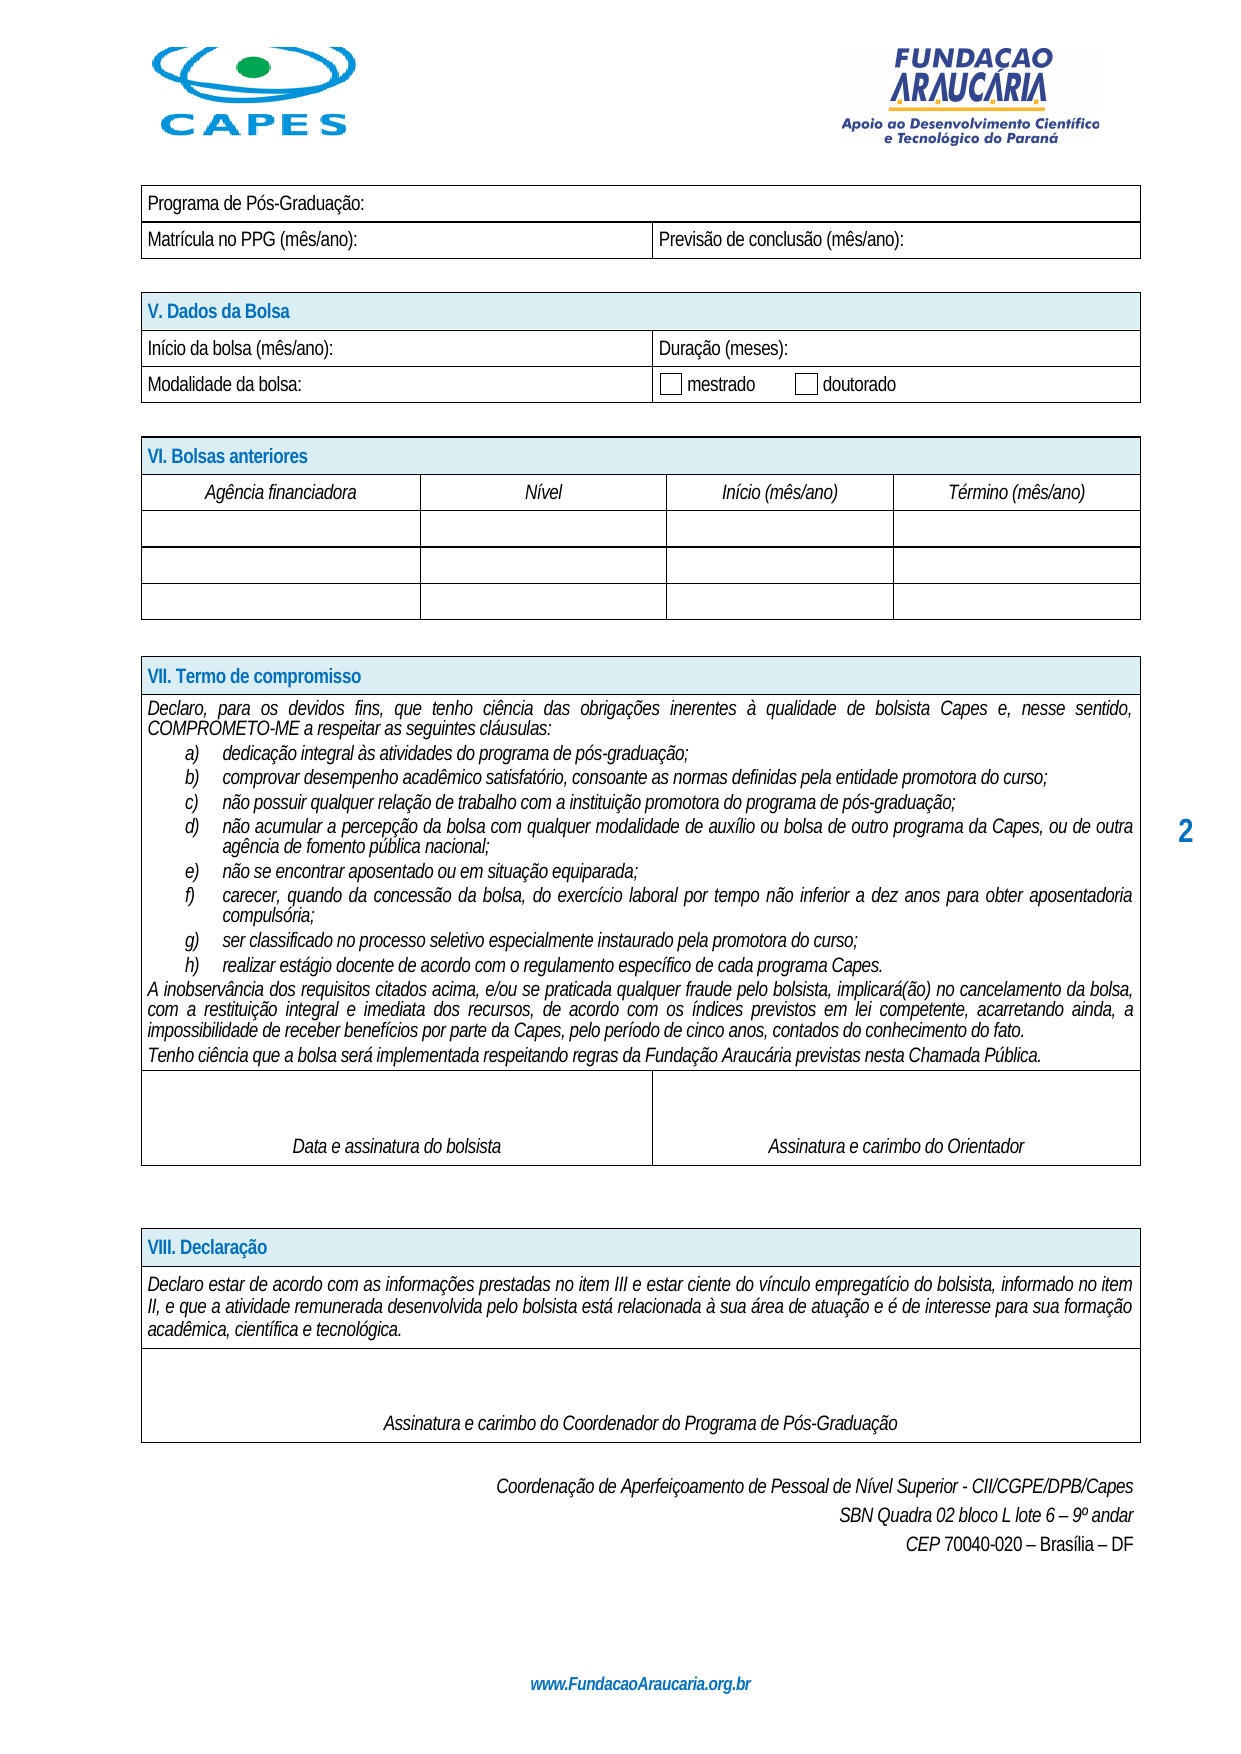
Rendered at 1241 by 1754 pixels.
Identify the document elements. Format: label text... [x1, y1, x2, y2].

table_cell [667, 511, 893, 546]
table_cell Declaro, para os devidos fins, que tenho ciência das obrigações inerentes à qualidade de bolsista Capes e, nesse sentido, COMPROMETO-ME a respeitar as seguintes cláusulas: dedicação integral às atividades do programa de pós-graduação; comprovar desempenho acadêmico satisfatório, consoante as normas definidas pela entidade promotora do curso; não possuir qualquer relação de trabalho com a instituição promotora do programa de pós-graduação; não acumular a percepção da bolsa com qualquer modalidade de auxílio ou bolsa de outro programa da Capes, ou de outra agência de fomento pública nacional; não se encontrar aposentado ou em situação equiparada; carecer, quando da concessão da bolsa, do exercício laboral por tempo não inferior a dez anos para obter aposentadoria compulsória; ser classificado no processo seletivo especialmente instaurado pela promotora do curso; realizar estágio docente de acordo com o regulamento específico de cada programa Capes. A inobservância dos requisitos citados acima, e/ou se praticada qualquer fraude pelo bolsista, implicará(ão) no cancelamento da bolsa, com a restituição integral e imediata dos recursos, de acordo com os índices previstos em lei competente, acarretando ainda, a impossibilidade de receber benefícios por parte da Capes, pelo período de cinco anos, contados do conhecimento do fato. Tenho ciência que a bolsa será implementada respeitando regras da Fundação Araucária previstas nesta Chamada Pública. [142, 695, 1140, 1070]
table_cell mestrado doutorado [653, 367, 1140, 402]
table_cell Declaro estar de acordo com as informações prestadas no item III e estar ciente do vínculo empregatício do bolsista, informado no item II, e que a atividade remunerada desenvolvida pelo bolsista está relacionada à sua área de atuação e é de interesse para sua formação acadêmica, científica e tecnológica. [142, 1267, 1140, 1347]
table_header V. Dados da Bolsa [142, 293, 1140, 329]
table_cell Programa de Pós-Graduação: [142, 186, 1140, 221]
text CEP 70040-020 – Brasília – DF [148, 1534, 1134, 1556]
table_cell Assinatura e carimbo do Coordenador do Programa de Pós-Graduação [142, 1349, 1140, 1442]
picture [188, 47, 331, 88]
table_cell [667, 584, 893, 619]
table_cell [894, 548, 1140, 583]
table_cell [894, 511, 1140, 546]
picture [299, 47, 348, 77]
table_cell [894, 584, 1140, 619]
table_cell Duração (meses): [653, 331, 1140, 366]
table_header VII. Termo de compromisso [142, 657, 1140, 694]
table_cell Data e assinatura do bolsista [142, 1071, 652, 1164]
table_cell Previsão de conclusão (mês/ano): [653, 223, 1140, 258]
table_cell Término (mês/ano) [894, 475, 1140, 510]
picture [192, 86, 279, 97]
text Coordenação de Aperfeiçoamento de Pessoal de Nível Superior - CII/CGPE/DPB/Capes [148, 1476, 1134, 1498]
table_cell Nível [421, 475, 666, 510]
table_cell [421, 584, 666, 619]
table_cell [421, 548, 666, 583]
table_cell Início da bolsa (mês/ano): [142, 331, 652, 366]
picture [842, 47, 1100, 146]
table_cell [421, 511, 666, 546]
text SBN Quadra 02 bloco L lote 6 – 9º andar [148, 1505, 1134, 1527]
table_cell [142, 548, 420, 583]
picture [161, 47, 205, 76]
table_cell Assinatura e carimbo do Orientador [653, 1071, 1140, 1164]
table_cell Modalidade da bolsa: [142, 367, 652, 402]
table_cell [142, 584, 420, 619]
table_header VI. Bolsas anteriores [142, 438, 1140, 474]
table_cell [667, 548, 893, 583]
picture [147, 47, 364, 146]
table_cell Início (mês/ano) [667, 475, 893, 510]
table_cell [142, 511, 420, 546]
table_cell Agência financiadora [142, 475, 420, 510]
table_cell Matrícula no PPG (mês/ano): [142, 223, 652, 258]
table_header VIII. Declaração [142, 1229, 1140, 1266]
